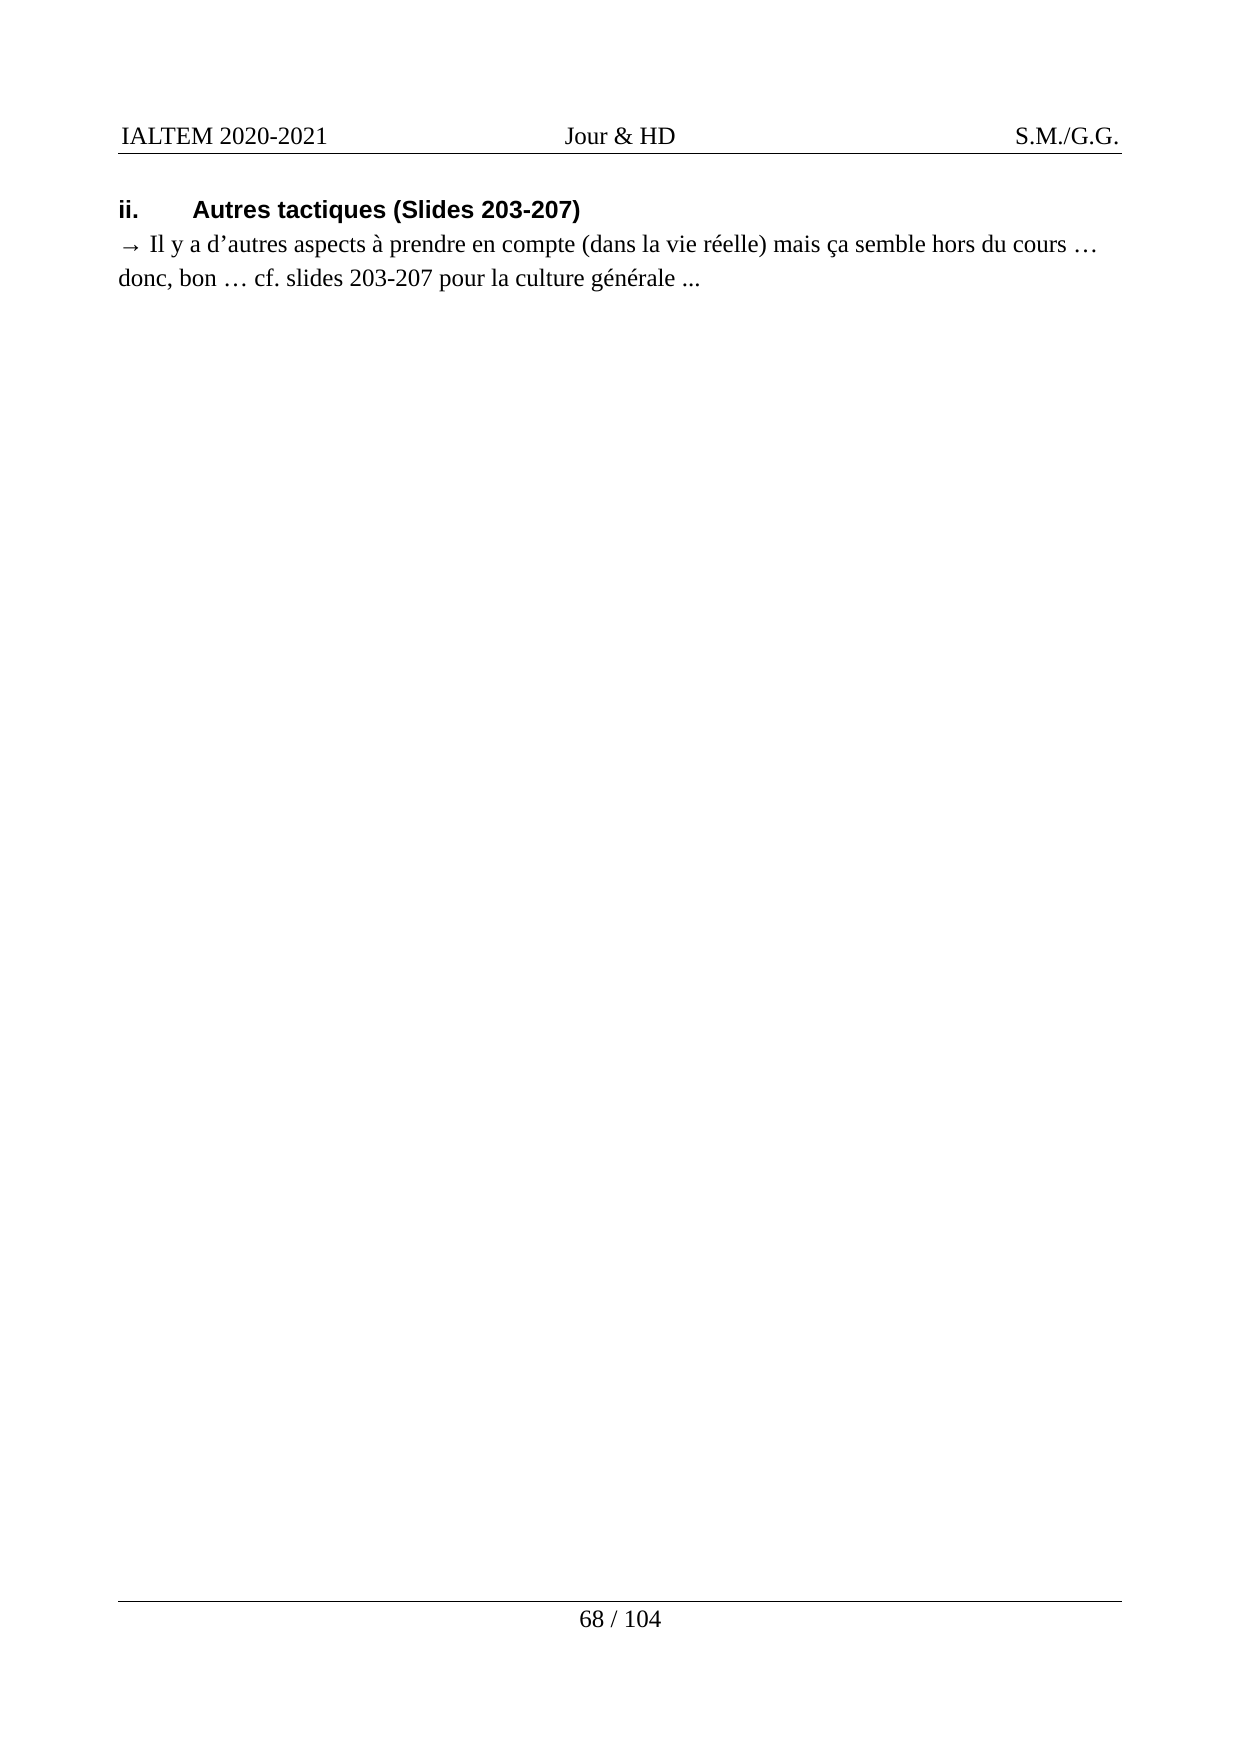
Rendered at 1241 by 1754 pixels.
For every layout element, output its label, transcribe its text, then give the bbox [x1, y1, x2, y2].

subtitle Autres tactiques (Slides 203-207) [118, 195, 1122, 223]
text → Il y a d’autres aspects à prendre en compte (dans la vie réelle) mais ça semble hors du cours … donc, bon … cf. slides 203-207 pour la culture générale ... [118, 229, 1122, 291]
